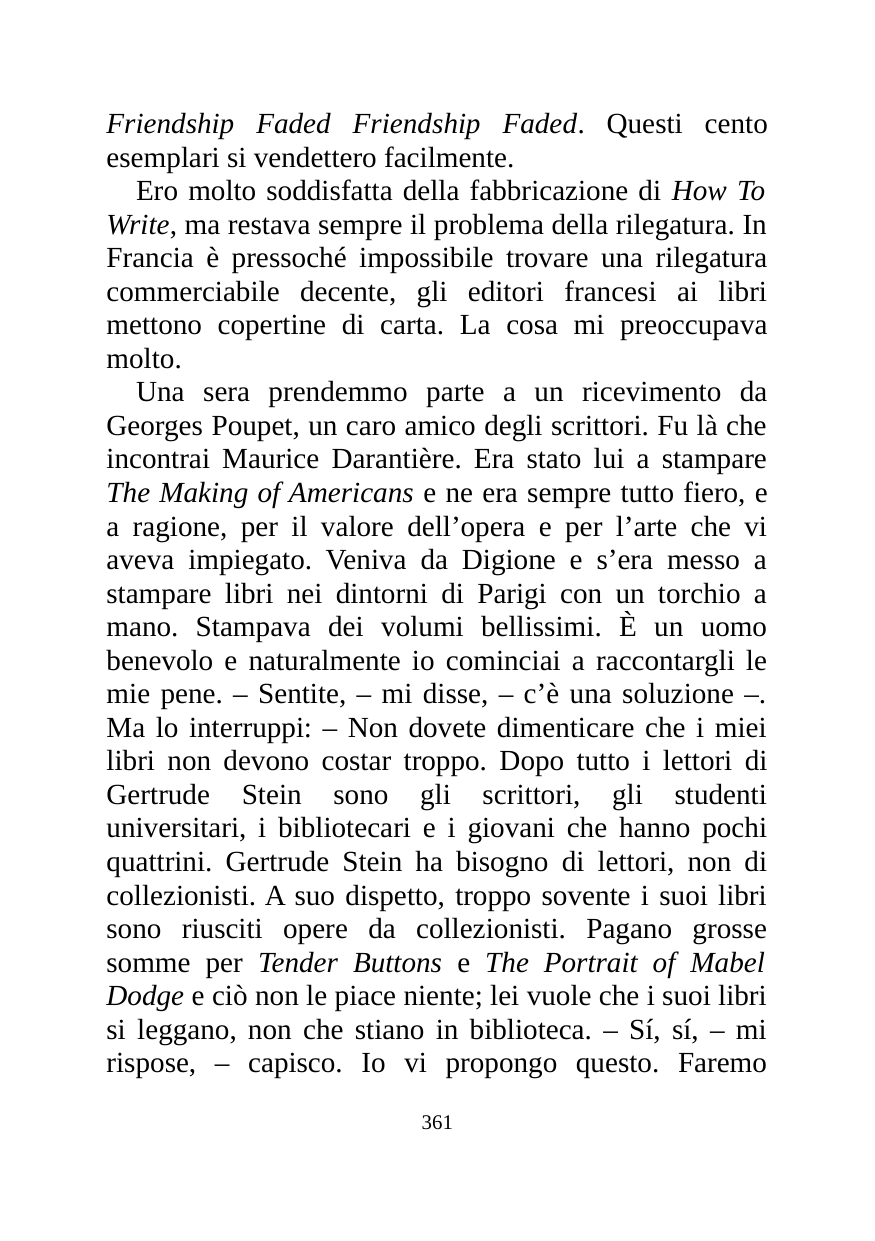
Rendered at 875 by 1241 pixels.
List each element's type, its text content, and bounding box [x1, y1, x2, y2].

text Ero molto soddisfatta della fabbricazione di How To Write, ma restava sempre il problema della rilegatura. In Francia è pressoché impossibile trovare una rilegatura commerciabile decente, gli editori francesi ai libri mettono copertine di carta. La cosa mi preoccupava molto. [106, 173, 768, 374]
text Friendship Faded Friendship Faded. Questi cento esemplari si vendettero facilmente. [106, 106, 768, 173]
text Una sera prendemmo parte a un ricevimento da Georges Poupet, un caro amico degli scrittori. Fu là che incontrai Maurice Darantière. Era stato lui a stampare The Making of Americans e ne era sempre tutto fiero, e a ragione, per il valore dell’opera e per l’arte che vi aveva impiegato. Veniva da Digione e s’era messo a stampare libri nei dintorni di Parigi con un torchio a mano. Stampava dei volumi bellissimi. È un uomo benevolo e naturalmente io cominciai a raccontargli le mie pene. – Sentite, – mi disse, – c’è una soluzione –. Ma lo interruppi: – Non dovete dimenticare che i miei libri non devono costar troppo. Dopo tutto i lettori di Gertrude Stein sono gli scrittori, gli studenti universitari, i bibliotecari e i giovani che hanno pochi quattrini. Gertrude Stein ha bisogno di lettori, non di collezionisti. A suo dispetto, troppo sovente i suoi libri sono riusciti opere da collezionisti. Pagano grosse somme per Tender Buttons e The Portrait of Mabel Dodge e ciò non le piace niente; lei vuole che i suoi libri si leggano, non che stiano in biblioteca. – Sí, sí, – mi rispose, – capisco. Io vi propongo questo. Faremo [106, 374, 768, 1079]
